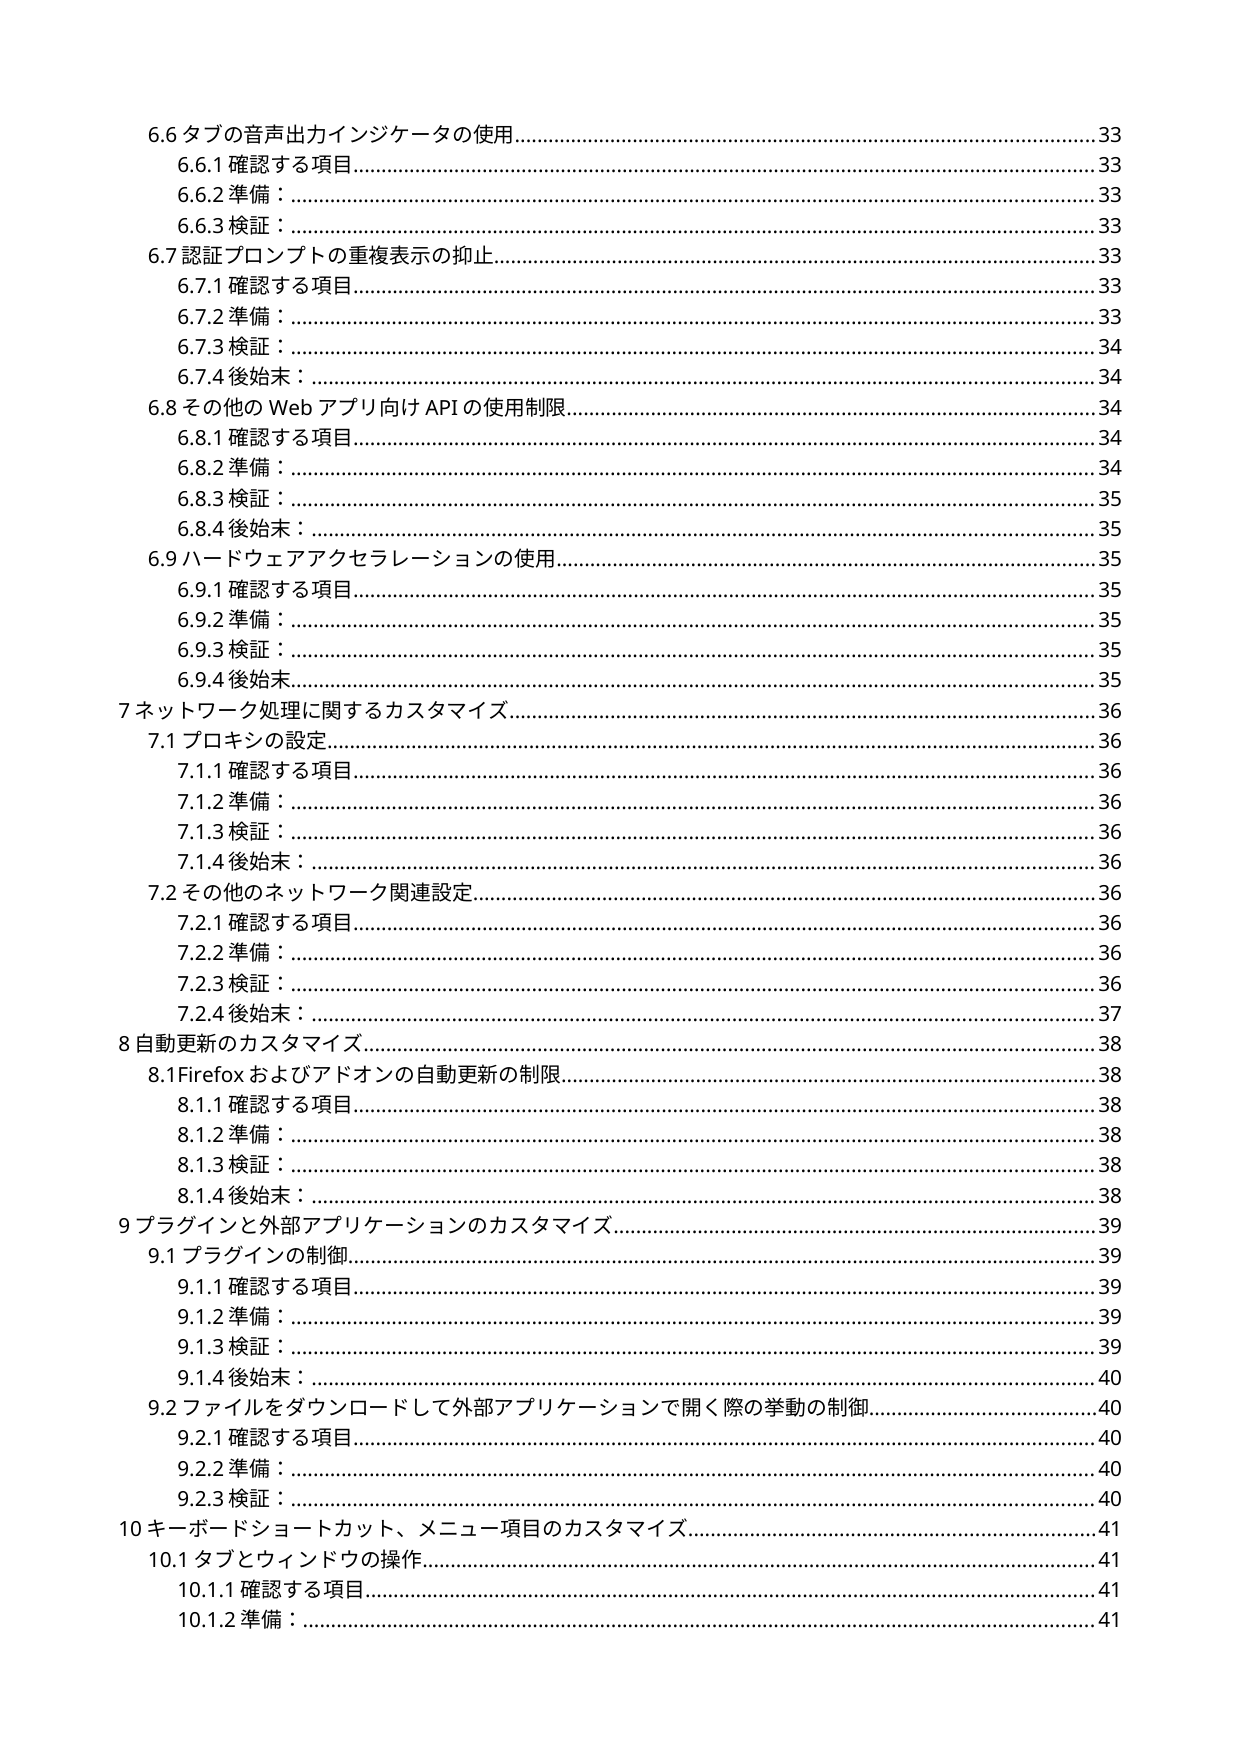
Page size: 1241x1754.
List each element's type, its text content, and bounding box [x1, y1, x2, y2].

text 8.1Firefoxおよびアドオンの自動更新の制限 38 [148, 1058, 1122, 1088]
text 6.8.1確認する項目 34 [177, 421, 1122, 452]
text 9.1プラグインの制御 39 [148, 1240, 1122, 1270]
text 7.2.2準備： 36 [177, 937, 1122, 967]
text 7ネットワーク処理に関するカスタマイズ 36 [118, 694, 1122, 724]
text 10.1.2準備： 41 [177, 1603, 1122, 1634]
text 9.1.3検証： 39 [177, 1331, 1122, 1361]
text 6.8.3検証： 35 [177, 482, 1122, 512]
text 9.2.1確認する項目 40 [177, 1422, 1122, 1452]
text 6.7.2準備： 33 [177, 300, 1122, 330]
text 6.6.3検証： 33 [177, 209, 1122, 239]
text 6.6タブの音声出力インジケータの使用 33 [148, 118, 1122, 148]
text 9.1.4後始末： 40 [177, 1361, 1122, 1391]
text 6.9.4後始末 35 [177, 664, 1122, 694]
text 9.2ファイルをダウンロードして外部アプリケーションで開く際の挙動の制御 40 [148, 1391, 1122, 1422]
text 6.9ハードウェアアクセラレーションの使用 35 [148, 542, 1122, 573]
text 6.8.4後始末： 35 [177, 512, 1122, 542]
text 8.1.1確認する項目 38 [177, 1088, 1122, 1118]
text 6.8その他のWebアプリ向けAPIの使用制限 34 [148, 391, 1122, 421]
text 6.7.4後始末： 34 [177, 361, 1122, 391]
text 8自動更新のカスタマイズ 38 [118, 1027, 1122, 1058]
text 6.7.1確認する項目 33 [177, 270, 1122, 300]
text 7.1.2準備： 36 [177, 785, 1122, 815]
text 6.6.1確認する項目 33 [177, 148, 1122, 179]
text 7.1プロキシの設定 36 [148, 724, 1122, 755]
text 7.1.3検証： 36 [177, 815, 1122, 846]
text 10.1.1確認する項目 41 [177, 1573, 1122, 1603]
text 6.7.3検証： 34 [177, 330, 1122, 361]
text 10.1タブとウィンドウの操作 41 [148, 1543, 1122, 1573]
text 7.1.1確認する項目 36 [177, 755, 1122, 785]
text 7.2.4後始末： 37 [177, 997, 1122, 1027]
text 8.1.3検証： 38 [177, 1149, 1122, 1179]
text 8.1.4後始末： 38 [177, 1179, 1122, 1209]
text 6.9.3検証： 35 [177, 633, 1122, 664]
text 6.7認証プロンプトの重複表示の抑止 33 [148, 239, 1122, 270]
text 7.2.3検証： 36 [177, 967, 1122, 997]
text 9プラグインと外部アプリケーションのカスタマイズ 39 [118, 1209, 1122, 1240]
text 7.1.4後始末： 36 [177, 846, 1122, 876]
text 6.8.2準備： 34 [177, 452, 1122, 482]
text 9.1.2準備： 39 [177, 1300, 1122, 1331]
text 6.6.2準備： 33 [177, 179, 1122, 209]
text 6.9.1確認する項目 35 [177, 573, 1122, 603]
text 9.1.1確認する項目 39 [177, 1270, 1122, 1300]
text 8.1.2準備： 38 [177, 1118, 1122, 1149]
text 7.2.1確認する項目 36 [177, 906, 1122, 937]
text 6.9.2準備： 35 [177, 603, 1122, 633]
text 9.2.3検証： 40 [177, 1482, 1122, 1512]
text 10キーボードショートカット、メニュー項目のカスタマイズ 41 [118, 1512, 1122, 1543]
text 7.2その他のネットワーク関連設定 36 [148, 876, 1122, 906]
text 9.2.2準備： 40 [177, 1452, 1122, 1482]
